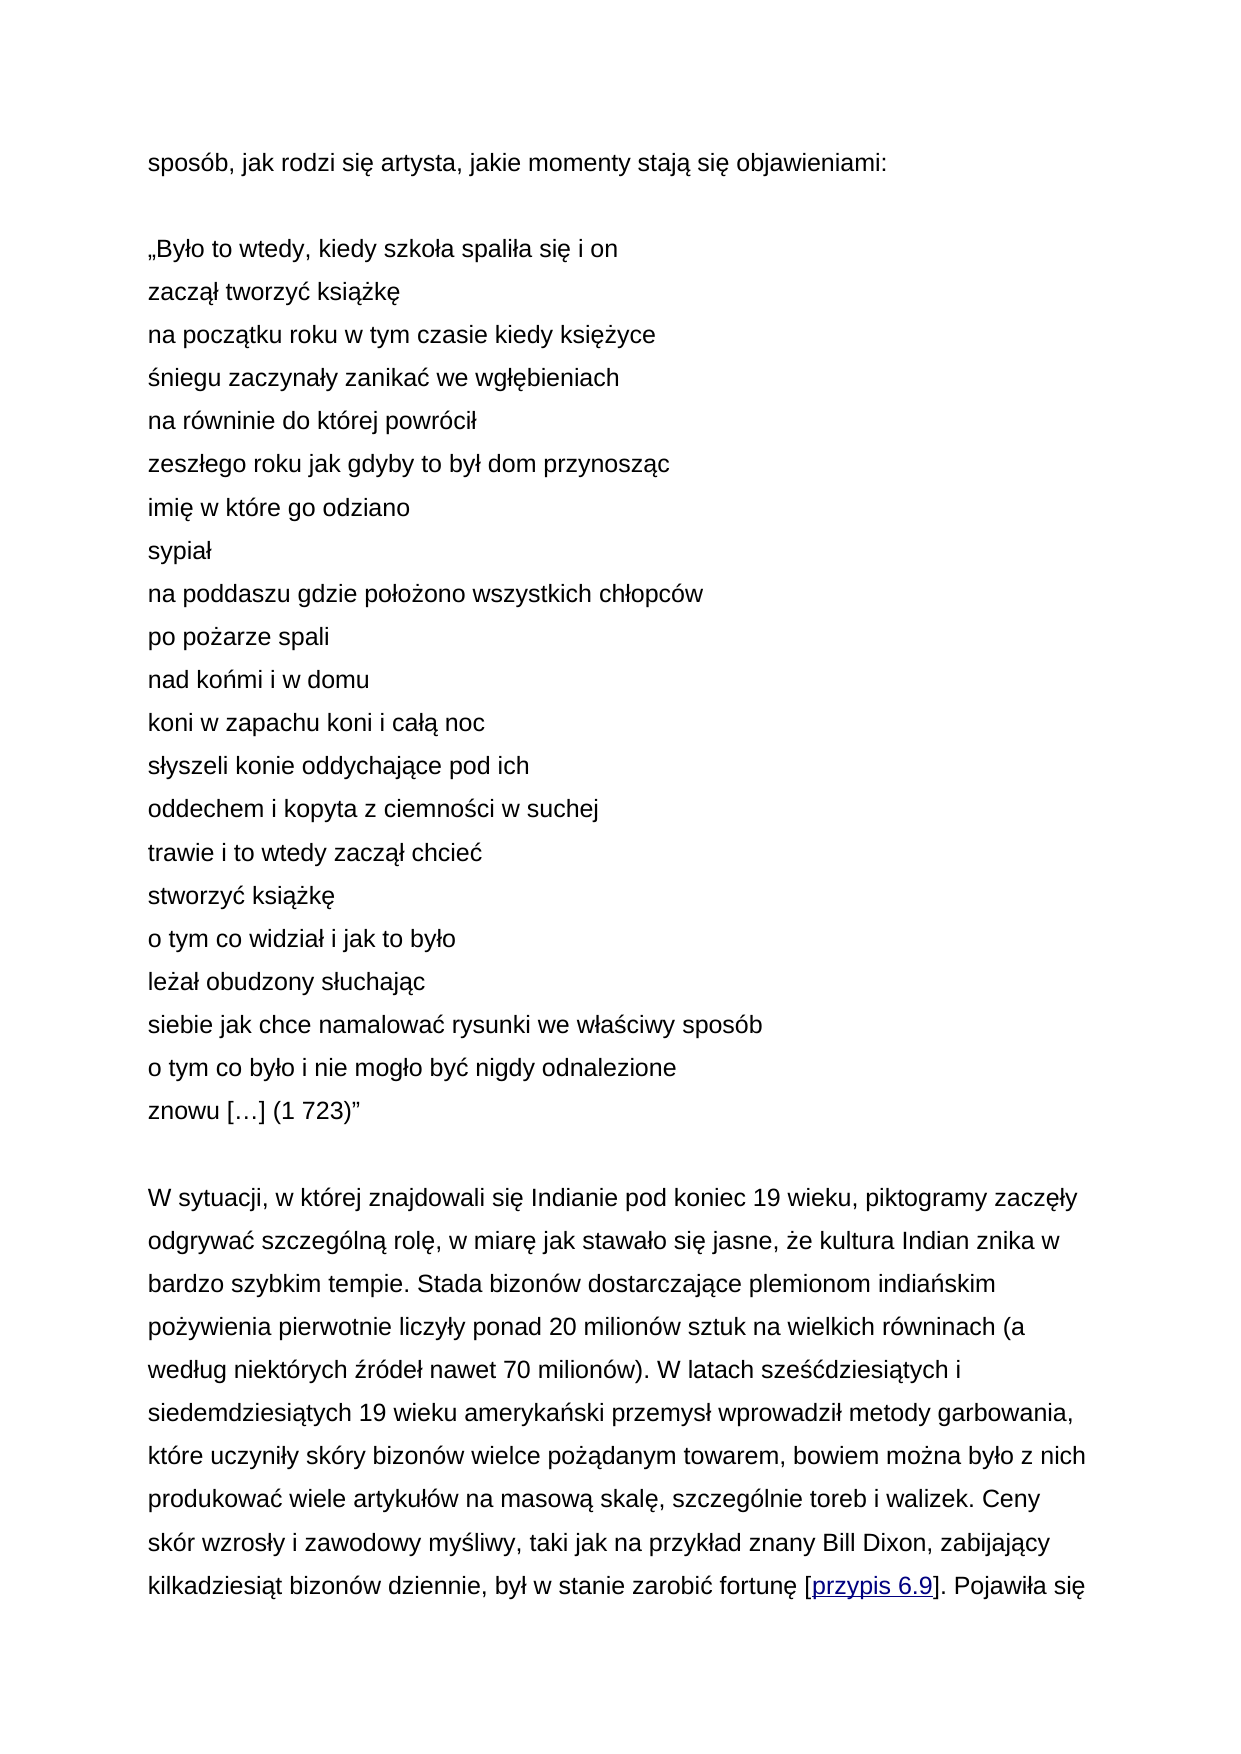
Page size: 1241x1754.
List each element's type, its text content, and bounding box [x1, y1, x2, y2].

text na poddaszu gdzie położono wszystkich chłopców [148, 579, 1093, 608]
text sypiał [148, 536, 1093, 564]
text imię w które go odziano [148, 493, 1093, 521]
text sposób, jak rodzi się artysta, jakie momenty stają się objawieniami: [148, 148, 1093, 176]
text znowu […] (1 723)” [148, 1096, 1093, 1125]
text trawie i to wtedy zaczął chcieć [148, 838, 1093, 866]
text oddechem i kopyta z ciemności w suchej [148, 794, 1093, 823]
text koni w zapachu koni i całą noc [148, 708, 1093, 737]
text W sytuacji, w której znajdowali się Indianie pod koniec 19 wieku, piktogramy zaczęły odgrywać szczególną rolę, w miarę jak stawało się jasne, że kultura Indian znika w bardzo szybkim tempie. Stada bizonów dostarczające plemionom indiańskim pożywienia pierwotnie liczyły ponad 20 milionów sztuk na wielkich równinach (a według niektórych źródeł nawet 70 milionów). W latach sześćdziesiątych i siedemdziesiątych 19 wieku amerykański przemysł wprowadził metody garbowania, które uczyniły skóry bizonów wielce pożądanym towarem, bowiem można było z nich produkować wiele artykułów na masową skalę, szczególnie toreb i walizek. Ceny skór wzrosły i zawodowy myśliwy, taki jak na przykład znany Bill Dixon, zabijający kilkadziesiąt bizonów dziennie, był w stanie zarobić fortunę [przypis 6.9]. Pojawiła się [148, 1183, 1093, 1599]
text o tym co widział i jak to było [148, 924, 1093, 953]
text nad końmi i w domu [148, 665, 1093, 694]
text stworzyć książkę [148, 881, 1093, 909]
text leżał obudzony słuchając [148, 967, 1093, 996]
text siebie jak chce namalować rysunki we właściwy sposób [148, 1010, 1093, 1039]
text śniegu zaczynały zanikać we wgłębieniach [148, 363, 1093, 392]
text na równinie do której powrócił [148, 406, 1093, 435]
text zeszłego roku jak gdyby to był dom przynosząc [148, 449, 1093, 478]
text na początku roku w tym czasie kiedy księżyce [148, 320, 1093, 349]
text o tym co było i nie mogło być nigdy odnalezione [148, 1053, 1093, 1082]
text po pożarze spali [148, 622, 1093, 651]
text zaczął tworzyć książkę [148, 277, 1093, 306]
text „Było to wtedy, kiedy szkoła spaliła się i on [148, 234, 1093, 263]
text słyszeli konie oddychające pod ich [148, 751, 1093, 780]
